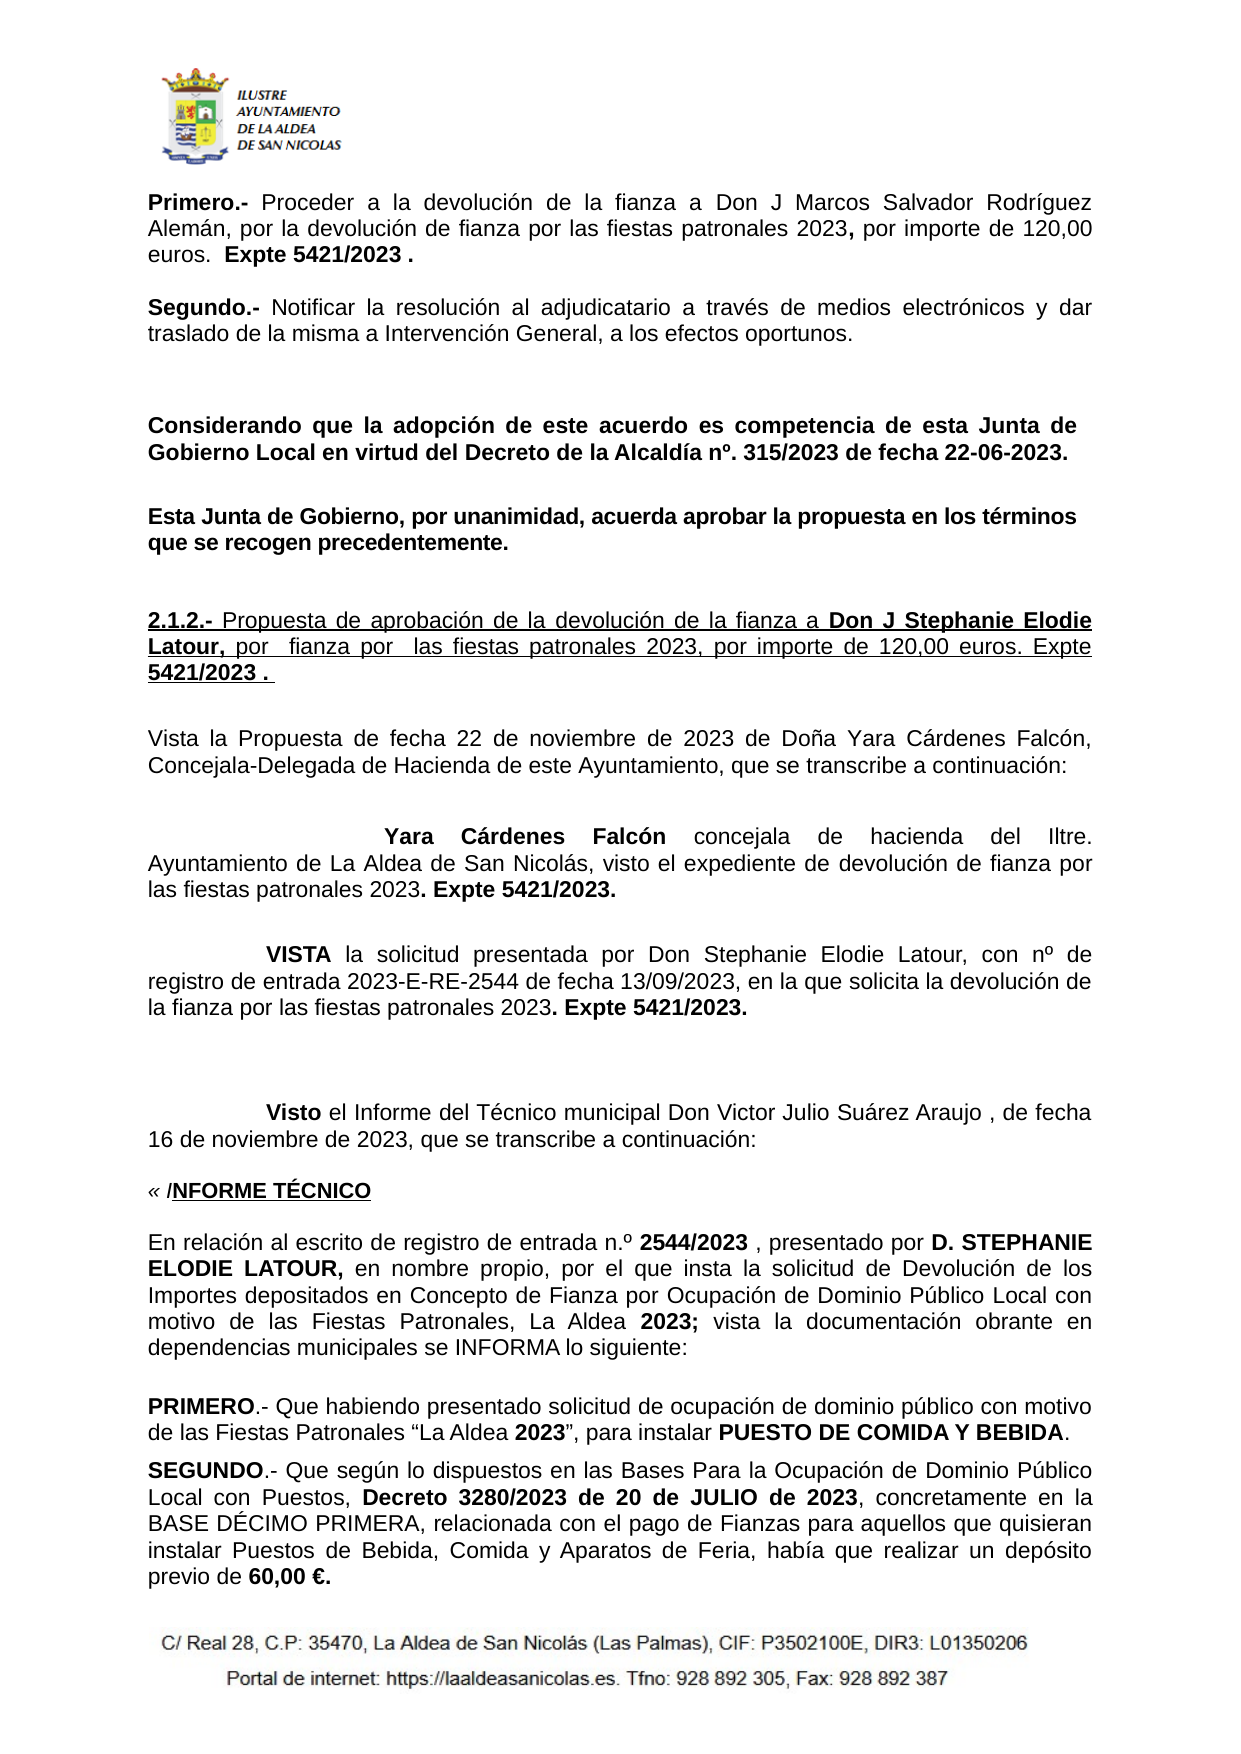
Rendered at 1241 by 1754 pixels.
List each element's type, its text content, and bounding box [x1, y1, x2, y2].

text « INFORME TÉCNICO [148, 1178, 1093, 1204]
text Esta Junta de Gobierno, por unanimidad, acuerda aprobar la propuesta en los términos que se recogen precedentemente. [148, 503, 1078, 555]
text Yara Cárdenes Falcón concejala de hacienda del Iltre. Ayuntamiento de La Aldea de San Nicolás, visto el expediente de devolución de fianza por las fiestas patronales 2023. Expte 5421/2023. [148, 823, 1093, 902]
text Segundo.- Notificar la resolución al adjudicatario a través de medios electrónicos y dar traslado de la misma a Intervención General, a los efectos oportunos. [148, 294, 1093, 347]
text SEGUNDO.- Que según lo dispuestos en las Bases Para la Ocupación de Dominio Público Local con Puestos, Decreto 3280/2023 de 20 de JULIO de 2023, concretamente en la BASE DÉCIMO PRIMERA, relacionada con el pago de Fianzas para aquellos que quisieran instalar Puestos de Bebida, Comida y Aparatos de Feria, había que realizar un depósito previo de 60,00 €. [148, 1457, 1093, 1589]
text VISTA la solicitud presentada por Don Stephanie Elodie Latour, con nº de registro de entrada 2023-E-RE-2544 de fecha 13/09/2023, en la que solicita la devolución de la fianza por las fiestas patronales 2023. Expte 5421/2023. [148, 941, 1093, 1020]
text PRIMERO.- Que habiendo presentado solicitud de ocupación de dominio público con motivo de las Fiestas Patronales “La Aldea 2023”, para instalar PUESTO DE COMIDA Y BEBIDA. [148, 1393, 1093, 1446]
text Primero.- Proceder a la devolución de la fianza a Don J Marcos Salvador Rodríguez Alemán, por la devolución de fianza por las fiestas patronales 2023, por importe de 120,00 euros. Expte 5421/2023 . [148, 188, 1093, 267]
text En relación al escrito de registro de entrada n.º 2544/2023 , presentado por D. STEPHANIE ELODIE LATOUR, en nombre propio, por el que insta la solicitud de Devolución de los Importes depositados en Concepto de Fianza por Ocupación de Dominio Público Local con motivo de las Fiestas Patronales, La Aldea 2023; vista la documentación obrante en dependencias municipales se INFORMA lo siguiente: [148, 1229, 1093, 1361]
text 2.1.2.- Propuesta de aprobación de la devolución de la fianza a Don J Stephanie Elodie Latour, por fianza por las fiestas patronales 2023, por importe de 120,00 euros. Expte 5421/2023 . [148, 607, 1093, 686]
picture [148, 60, 357, 172]
picture [149, 1627, 1034, 1694]
text Considerando que la adopción de este acuerdo es competencia de esta Junta de Gobierno Local en virtud del Decreto de la Alcaldía nº. 315/2023 de fecha 22-06-2023. [148, 412, 1078, 465]
text Visto el Informe del Técnico municipal Don Victor Julio Suárez Araujo , de fecha 16 de noviembre de 2023, que se transcribe a continuación: [148, 1099, 1093, 1152]
text Vista la Propuesta de fecha 22 de noviembre de 2023 de Doña Yara Cárdenes Falcón, Concejala-Delegada de Hacienda de este Ayuntamiento, que se transcribe a continuación: [148, 725, 1093, 778]
